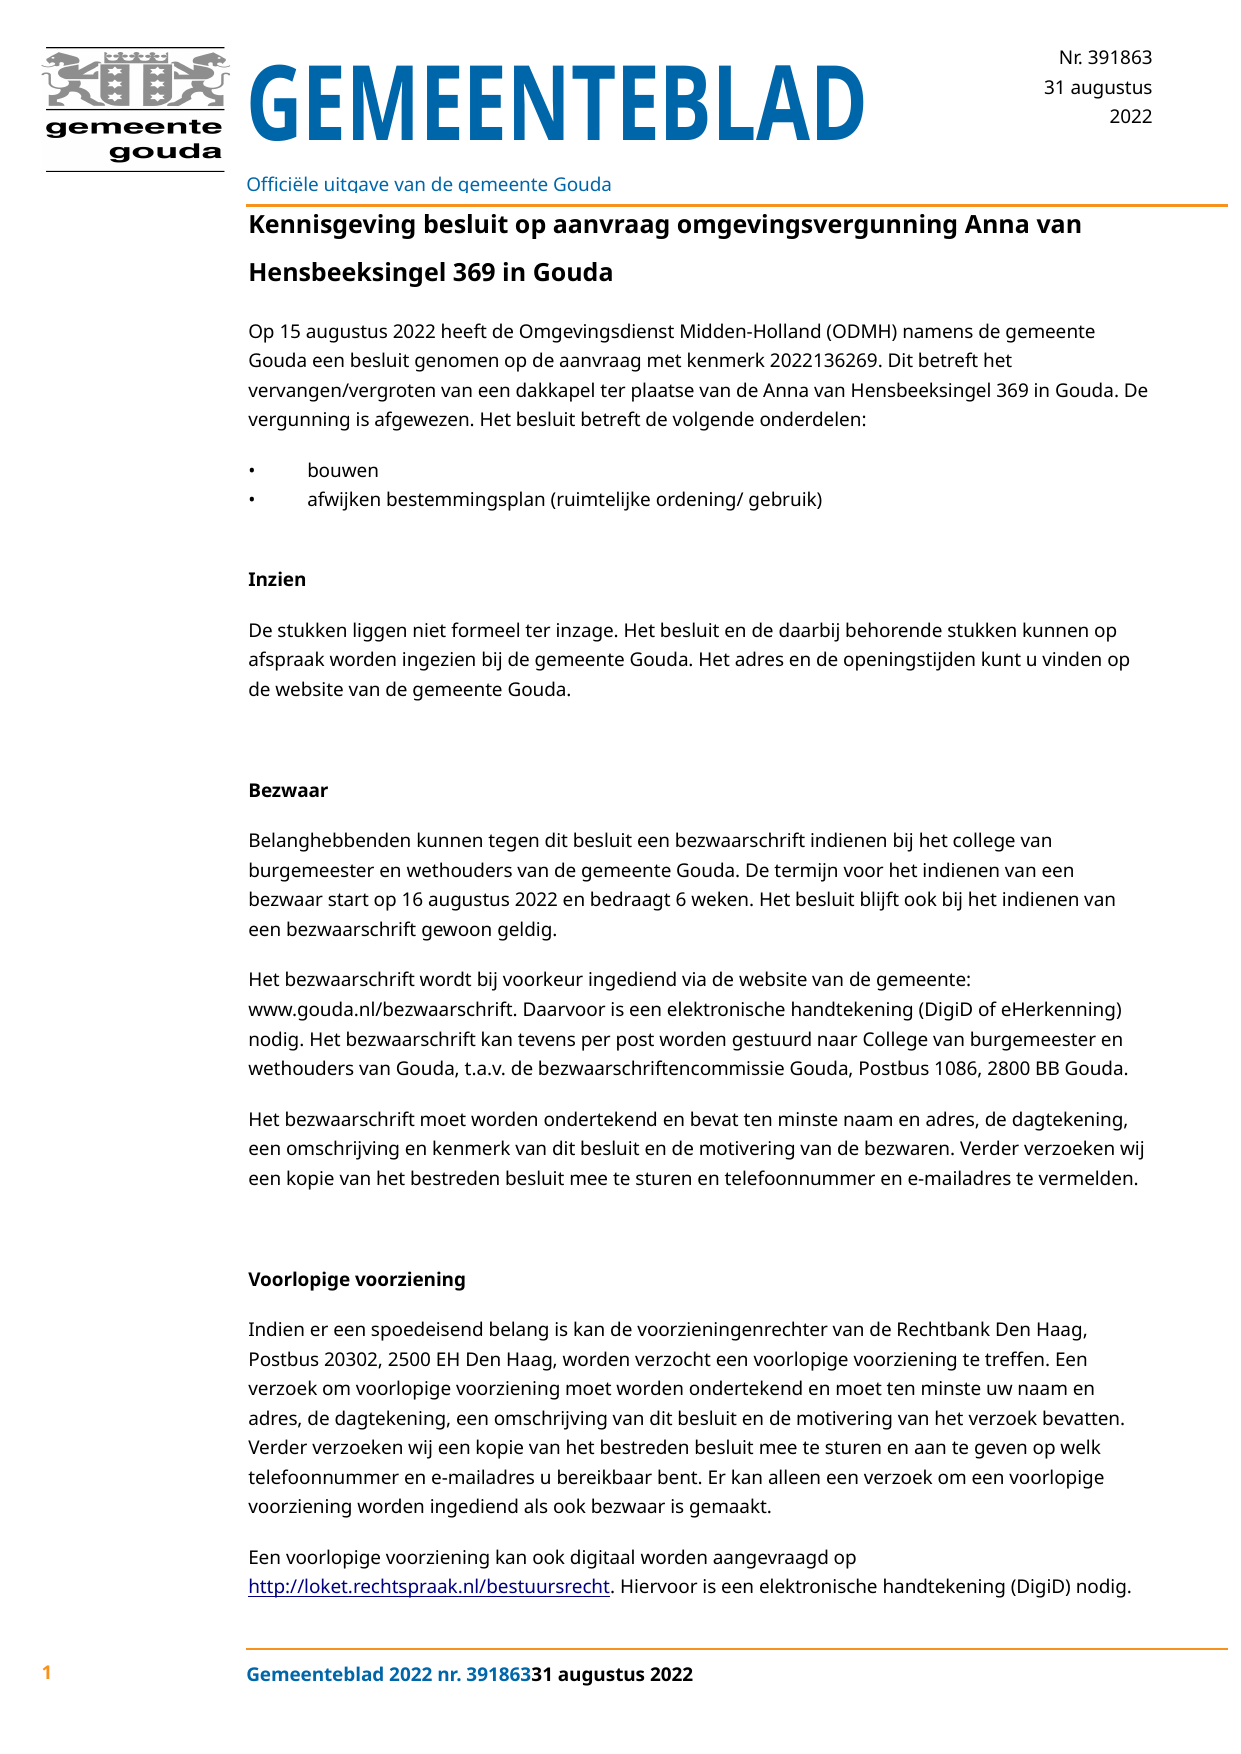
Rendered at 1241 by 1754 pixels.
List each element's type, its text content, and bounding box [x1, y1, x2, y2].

text Het bezwaarschrift moet worden ondertekend en bevat ten minste naam en adres, de dagtekening, een omschrijving en kenmerk van dit besluit en de motivering van de bezwaren. Verder verzoeken wij een kopie van het bestreden besluit mee te sturen en telefoonnummer en e-mailadres te vermelden. [248, 1106, 1152, 1191]
picture [41, 47, 231, 172]
text Belanghebbenden kunnen tegen dit besluit een bezwaarschrift indienen bij het college van burgemeester en wethouders van de gemeente Gouda. De termijn voor het indienen van een bezwaar start op 16 augustus 2022 en bedraagt 6 weken. Het besluit blijft ook bij het indienen van een bezwaarschrift gewoon geldig. [248, 827, 1152, 942]
text Voorlopige voorziening [248, 1266, 1152, 1292]
text Op 15 augustus 2022 heeft de Omgevingsdienst Midden-Holland (ODMH) namens de gemeente Gouda een besluit genomen op de aanvraag met kenmerk 2022136269. Dit betreft het vervangen/vergroten van een dakkapel ter plaatse van de Anna van Hensbeeksingel 369 in Gouda. De vergunning is afgewezen. Het besluit betreft de volgende onderdelen: [248, 318, 1152, 432]
text Kennisgeving besluit op aanvraag omgevingsvergunning Anna van Hensbeeksingel 369 in Gouda [248, 207, 1152, 288]
text De stukken liggen niet formeel ter inzage. Het besluit en de daarbij behorende stukken kunnen op afspraak worden ingezien bij de gemeente Gouda. Het adres en de openingstijden kunt u vinden op de website van de gemeente Gouda. [248, 617, 1152, 702]
text Inzien [248, 567, 1152, 592]
text Bezwaar [248, 777, 1152, 803]
list afwijken bestemmingsplan (ruimtelijke ordening/ gebruik) [248, 487, 1152, 512]
text Een voorlopige voorziening kan ook digitaal worden aangevraagd op http://loket.rechtspraak.nl/bestuursrecht. Hiervoor is een elektronische handtekening (DigiD) nodig. [248, 1544, 1152, 1599]
text Indien er een spoedeisend belang is kan de voorzieningenrechter van de Rechtbank Den Haag, Postbus 20302, 2500 EH Den Haag, worden verzocht een voorlopige voorziening te treffen. Een verzoek om voorlopige voorziening moet worden ondertekend en moet ten minste uw naam en adres, de dagtekening, een omschrijving van dit besluit en de motivering van het verzoek bevatten. Verder verzoeken wij een kopie van het bestreden besluit mee te sturen en aan te geven op welk telefoonnummer en e-mailadres u bereikbaar bent. Er kan alleen een verzoek om een voorlopige voorziening worden ingediend als ook bezwaar is gemaakt. [248, 1316, 1152, 1519]
text Het bezwaarschrift wordt bij voorkeur ingediend via de website van de gemeente: www.gouda.nl/bezwaarschrift. Daarvoor is een elektronische handtekening (DigiD of eHerkenning) nodig. Het bezwaarschrift kan tevens per post worden gestuurd naar College van burgemeester en wethouders van Gouda, t.a.v. de bezwaarschriftencommissie Gouda, Postbus 1086, 2800 BB Gouda. [248, 967, 1152, 1081]
list bouwen [248, 457, 1152, 483]
